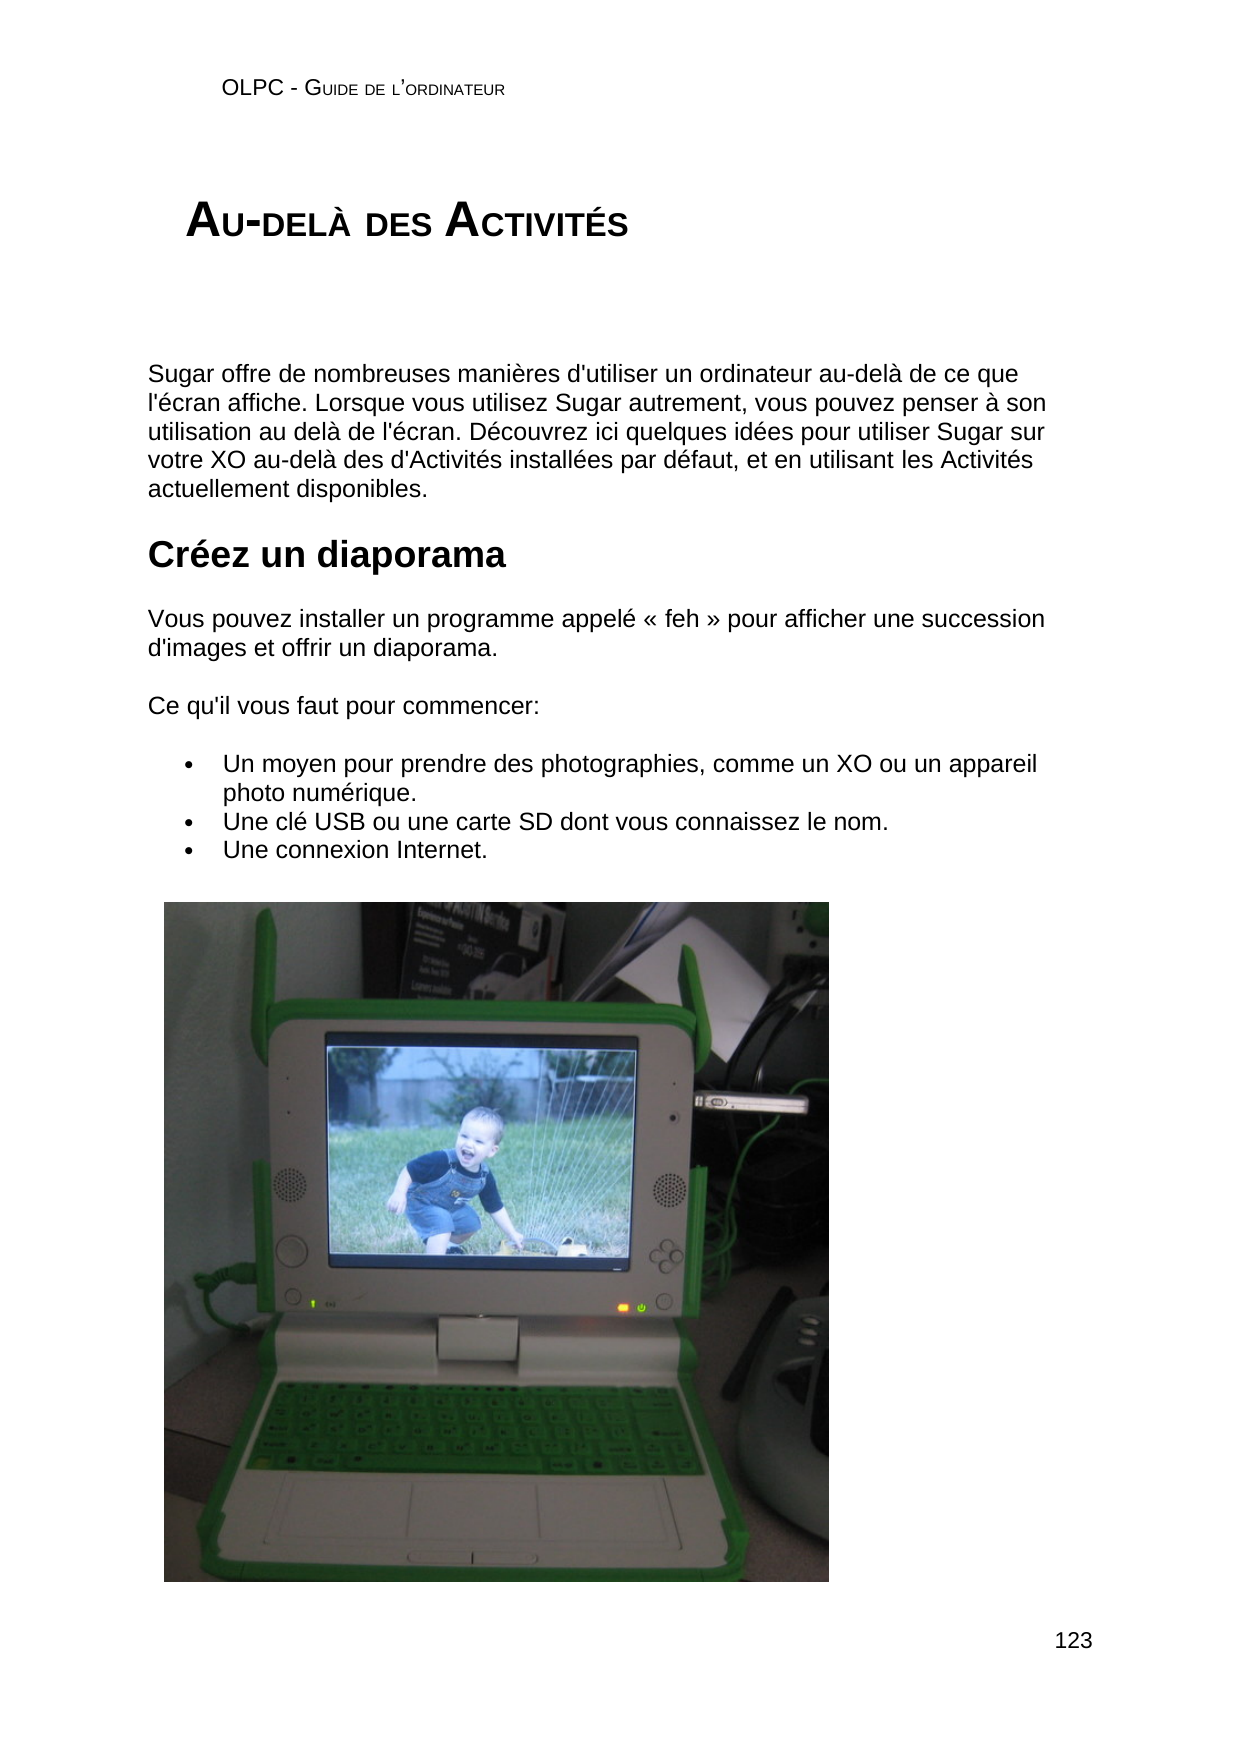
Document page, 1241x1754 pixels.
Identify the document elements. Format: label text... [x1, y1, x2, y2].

list Une connexion Internet. [185, 835, 1092, 864]
list Une clé USB ou une carte SD dont vous connaissez le nom. [185, 807, 1092, 835]
picture [164, 902, 829, 1582]
subtitle Au-delà des Activités [185, 189, 1092, 247]
text Ce qu'il vous faut pour commencer: [148, 691, 1092, 720]
list Un moyen pour prendre des photographies, comme un XO ou un appareil photo numérique. [185, 749, 1092, 807]
text Créez un diaporama [148, 532, 1092, 575]
text Sugar offre de nombreuses manières d'utiliser un ordinateur au-delà de ce que l'écran affiche. Lorsque vous utilisez Sugar autrement, vous pouvez penser à son utilisation au delà de l'écran. Découvrez ici quelques idées pour utiliser Sugar sur votre XO au-delà des d'Activités installées par défaut, et en utilisant les Activités actuellement disponibles. [148, 359, 1092, 503]
text Vous pouvez installer un programme appelé « feh » pour afficher une succession d'images et offrir un diaporama. [148, 604, 1092, 662]
